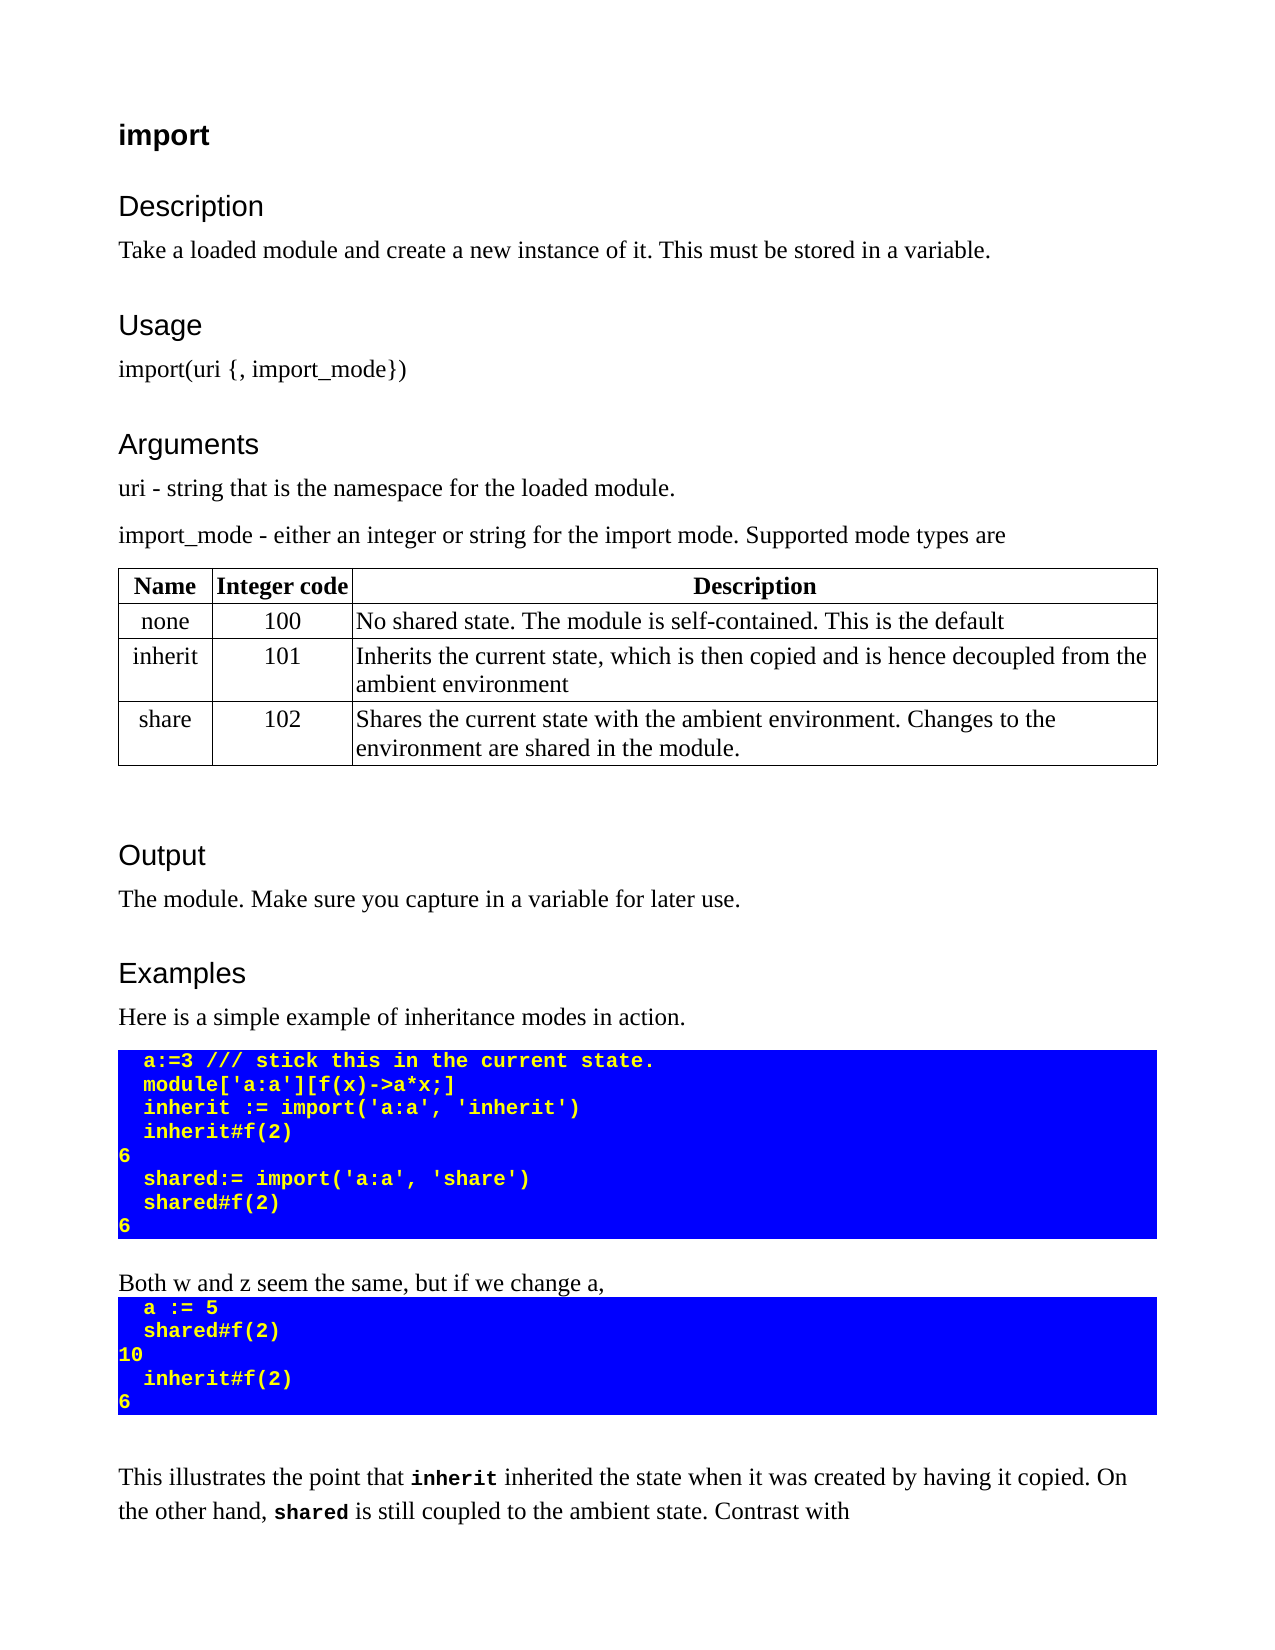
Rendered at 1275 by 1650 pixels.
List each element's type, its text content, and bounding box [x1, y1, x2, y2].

text Here is a simple example of inheritance modes in action. [118, 1002, 1157, 1031]
table_header Description [353, 569, 1157, 603]
text inherit := import('a:a', 'inherit') [118, 1097, 1157, 1121]
table_header Name [119, 569, 212, 603]
table_header Integer code [213, 569, 352, 603]
text a:=3 /// stick this in the current state. [118, 1050, 1157, 1074]
table_cell Inherits the current state, which is then copied and is hence decoupled from the ambient environment [353, 639, 1157, 701]
subtitle Examples [118, 956, 1157, 990]
text module['a:a'][f(x)->a*x;] [118, 1074, 1157, 1097]
subtitle Arguments [118, 427, 1157, 460]
table_cell No shared state. The module is self-contained. This is the default [353, 604, 1157, 638]
text uri - string that is the namespace for the loaded module. [118, 473, 1157, 501]
text The module. Make sure you capture in a variable for later use. [118, 884, 1157, 912]
text shared:= import('a:a', 'share') [118, 1168, 1157, 1192]
table_cell 102 [213, 702, 352, 765]
text 6 [118, 1144, 1157, 1168]
text Take a loaded module and create a new instance of it. This must be stored in a variable. [118, 235, 1157, 264]
text 6 [118, 1391, 1157, 1415]
text a := 5 [118, 1297, 1157, 1320]
table_cell none [119, 604, 212, 638]
subtitle Output [118, 838, 1157, 871]
text shared#f(2) [118, 1192, 1157, 1216]
text inherit#f(2) [118, 1368, 1157, 1391]
text import(uri {, import_mode}) [118, 354, 1157, 383]
table_cell 101 [213, 639, 352, 701]
text 6 [118, 1216, 1157, 1239]
table_cell 100 [213, 604, 352, 638]
subtitle Description [118, 189, 1157, 223]
table_cell Shares the current state with the ambient environment. Changes to the environment are shared in the module. [353, 702, 1157, 765]
text 10 [118, 1344, 1157, 1368]
text shared#f(2) [118, 1320, 1157, 1344]
text import_mode - either an integer or string for the import mode. Supported mode types are [118, 520, 1157, 549]
text inherit#f(2) [118, 1121, 1157, 1144]
subtitle Usage [118, 308, 1157, 342]
table_cell share [119, 702, 212, 765]
text Both w and z seem the same, but if we change a, [118, 1268, 1157, 1297]
table_cell inherit [119, 639, 212, 701]
text This illustrates the point that inherit inherited the state when it was created by having it copied. On the other hand, shared is still coupled to the ambient state. Contrast with [118, 1462, 1157, 1526]
subtitle import [118, 118, 1157, 152]
